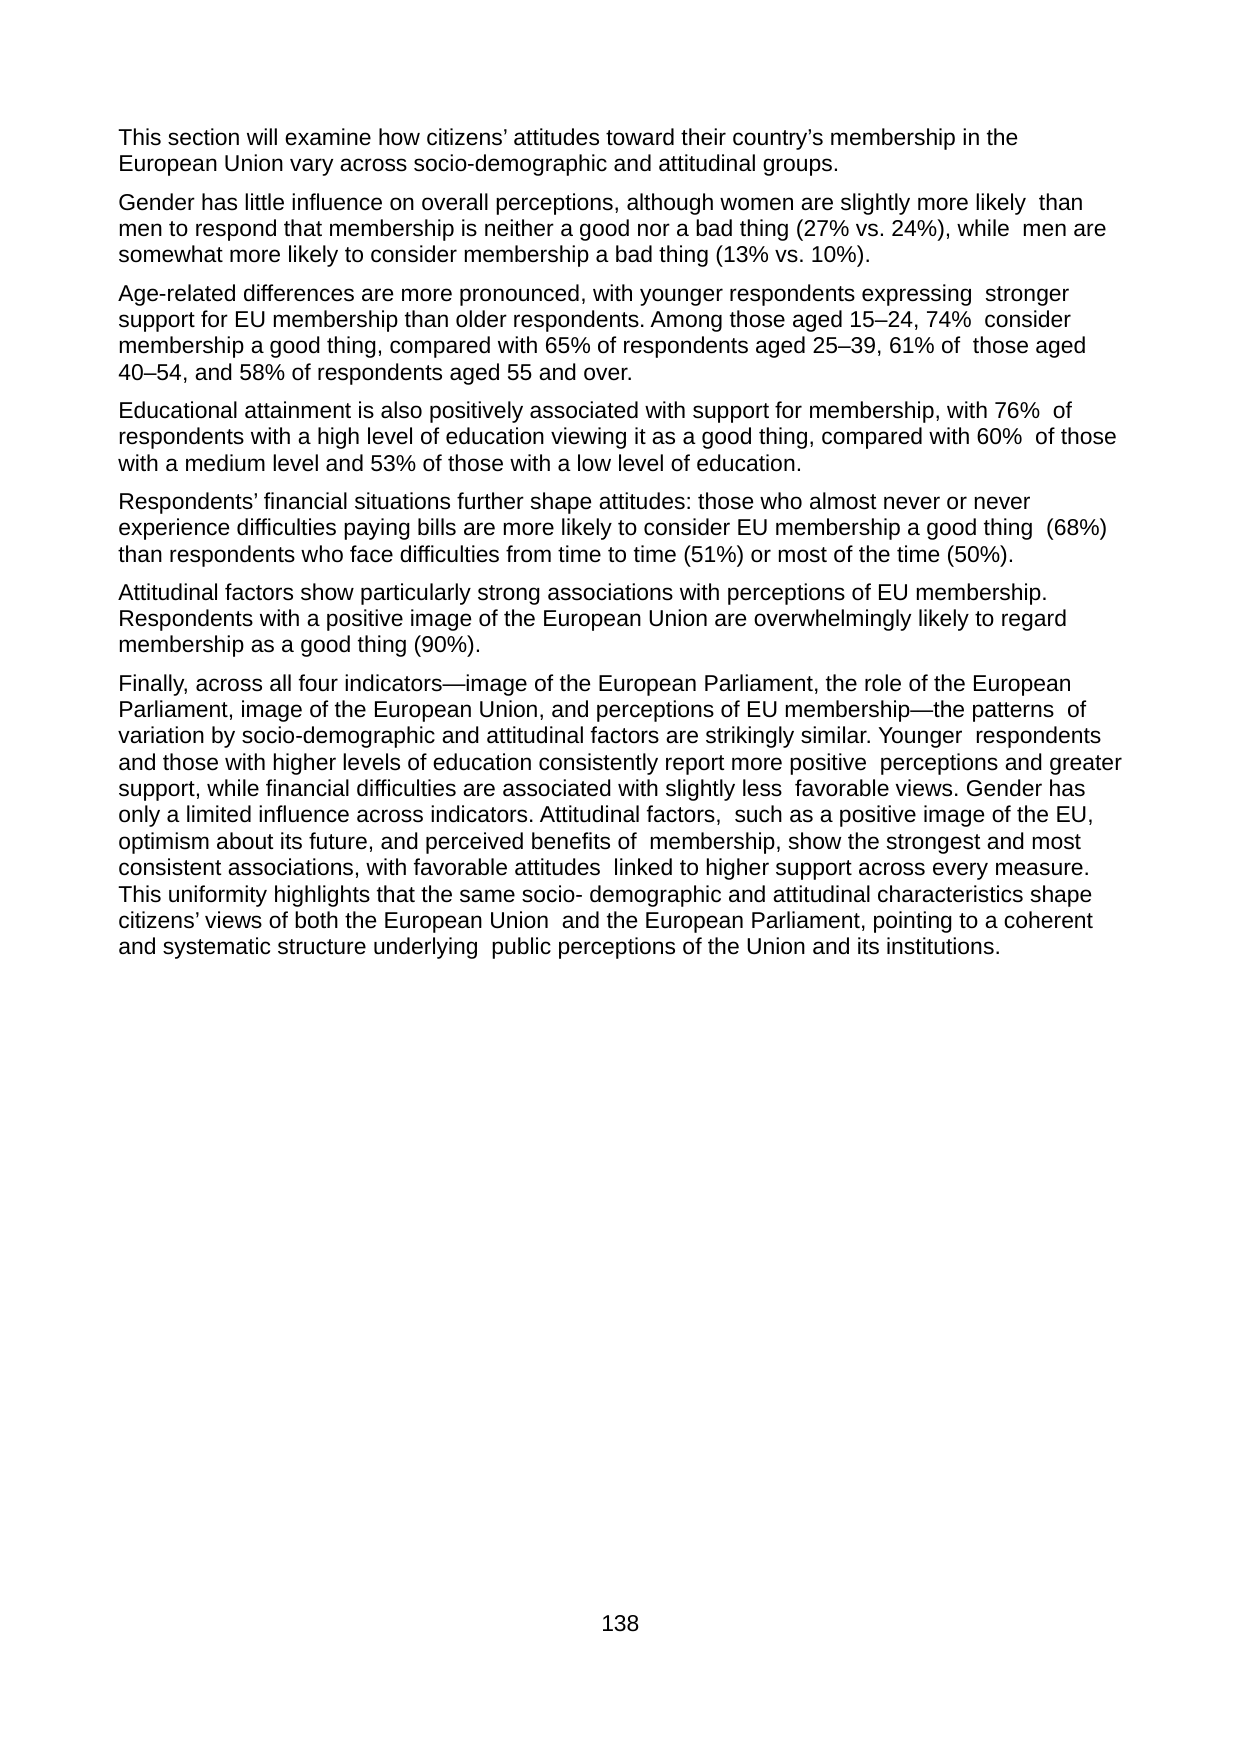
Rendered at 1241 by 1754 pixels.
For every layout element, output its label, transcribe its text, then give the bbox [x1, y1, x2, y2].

text This section will examine how citizens’ attitudes toward their country’s membership in the European Union vary across socio-demographic and attitudinal groups. [118, 124, 1122, 177]
text Age-related differences are more pronounced, with younger respondents expressing stronger support for EU membership than older respondents. Among those aged 15–24, 74% consider membership a good thing, compared with 65% of respondents aged 25–39, 61% of those aged 40–54, and 58% of respondents aged 55 and over. [118, 279, 1122, 385]
text Finally, across all four indicators—image of the European Parliament, the role of the European Parliament, image of the European Union, and perceptions of EU membership—the patterns of variation by socio-demographic and attitudinal factors are strikingly similar. Younger respondents and those with higher levels of education consistently report more positive perceptions and greater support, while financial difficulties are associated with slightly less favorable views. Gender has only a limited influence across indicators. Attitudinal factors, such as a positive image of the EU, optimism about its future, and perceived benefits of membership, show the strongest and most consistent associations, with favorable attitudes linked to higher support across every measure. This uniformity highlights that the same socio- demographic and attitudinal characteristics shape citizens’ views of both the European Union and the European Parliament, pointing to a coherent and systematic structure underlying public perceptions of the Union and its institutions. [118, 670, 1122, 959]
text Gender has little influence on overall perceptions, although women are slightly more likely than men to respond that membership is neither a good nor a bad thing (27% vs. 24%), while men are somewhat more likely to consider membership a bad thing (13% vs. 10%). [118, 189, 1122, 268]
text Attitudinal factors show particularly strong associations with perceptions of EU membership. Respondents with a positive image of the European Union are overwhelmingly likely to regard membership as a good thing (90%). [118, 579, 1122, 658]
text Respondents’ financial situations further shape attitudes: those who almost never or never experience difficulties paying bills are more likely to consider EU membership a good thing (68%) than respondents who face difficulties from time to time (51%) or most of the time (50%). [118, 488, 1122, 567]
text Educational attainment is also positively associated with support for membership, with 76% of respondents with a high level of education viewing it as a good thing, compared with 60% of those with a medium level and 53% of those with a low level of education. [118, 397, 1122, 476]
